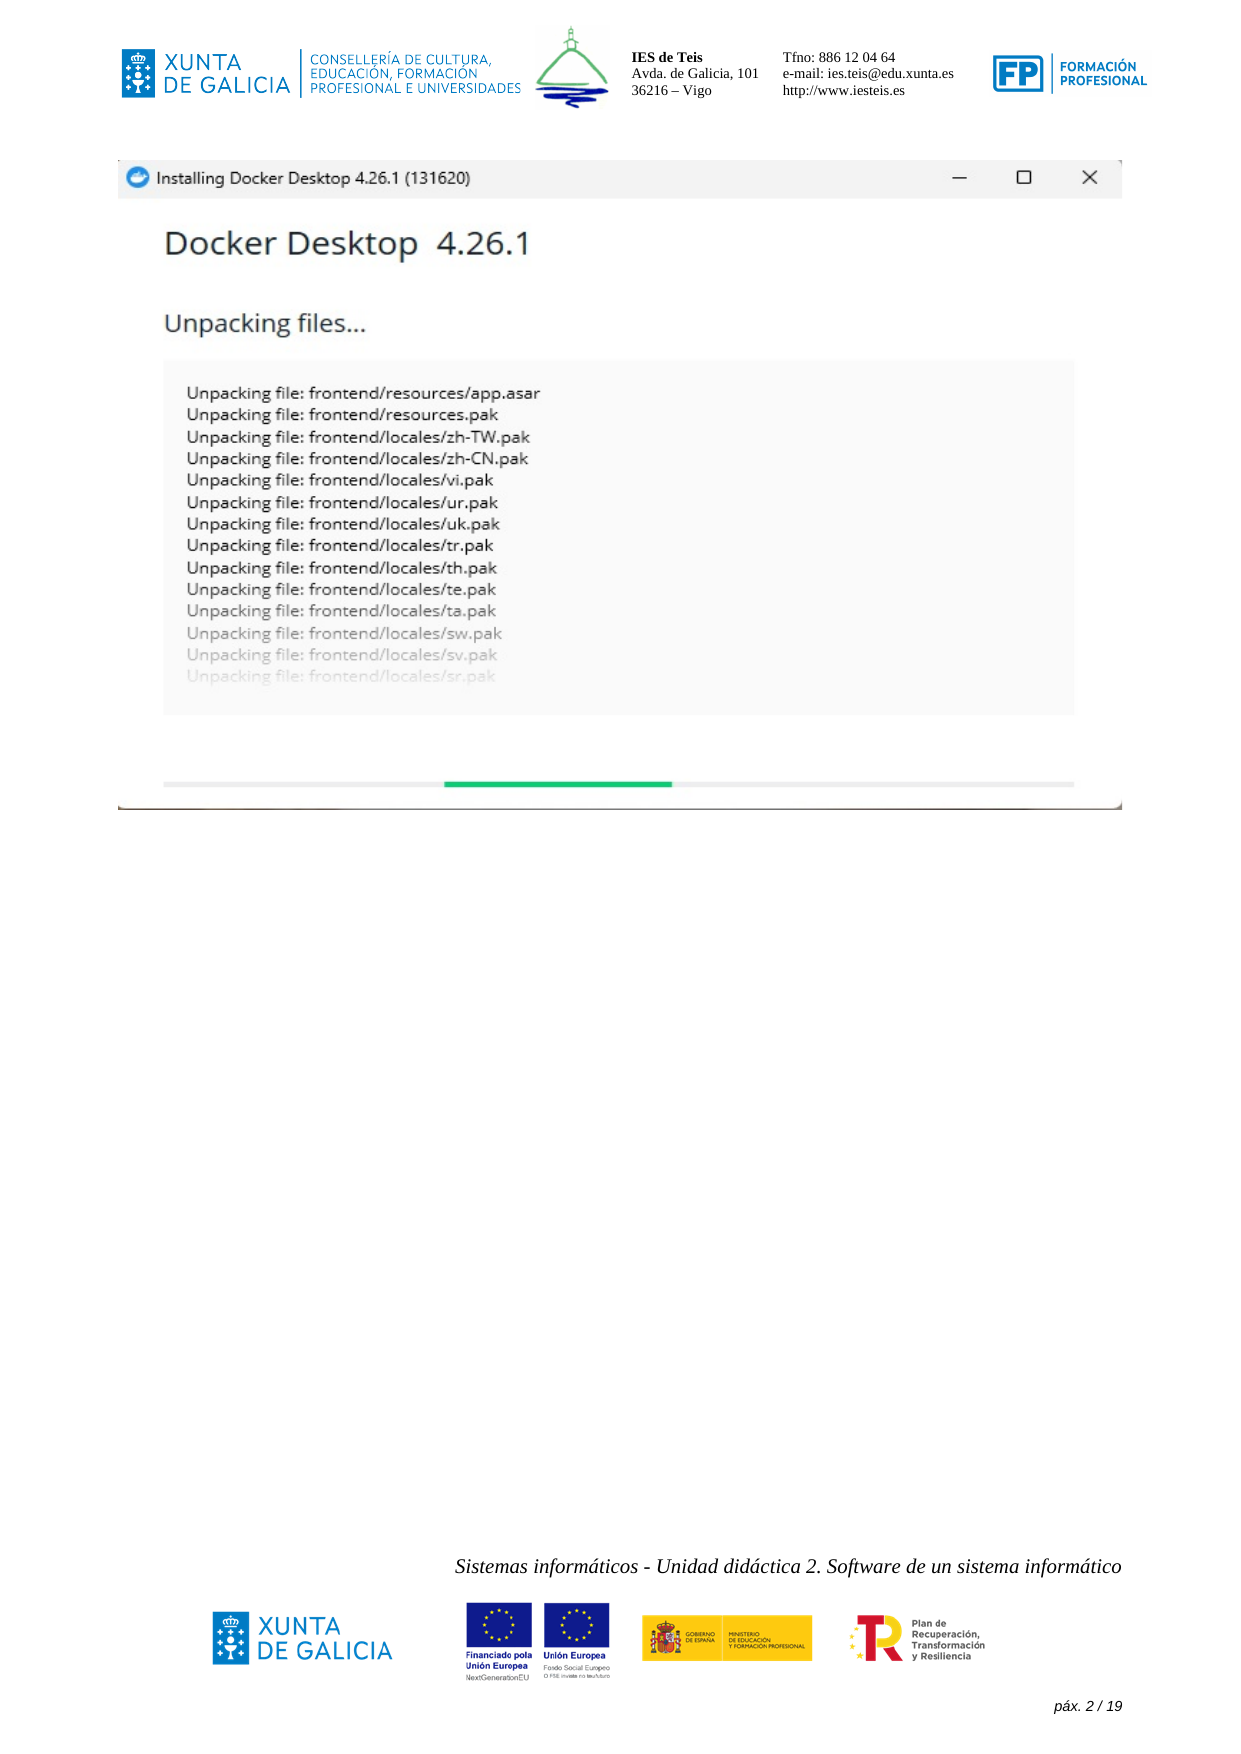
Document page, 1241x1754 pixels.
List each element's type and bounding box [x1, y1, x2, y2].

picture [121, 49, 521, 98]
picture [212, 1592, 1020, 1688]
picture [534, 25, 611, 110]
picture [989, 50, 1153, 97]
picture [118, 160, 1123, 810]
